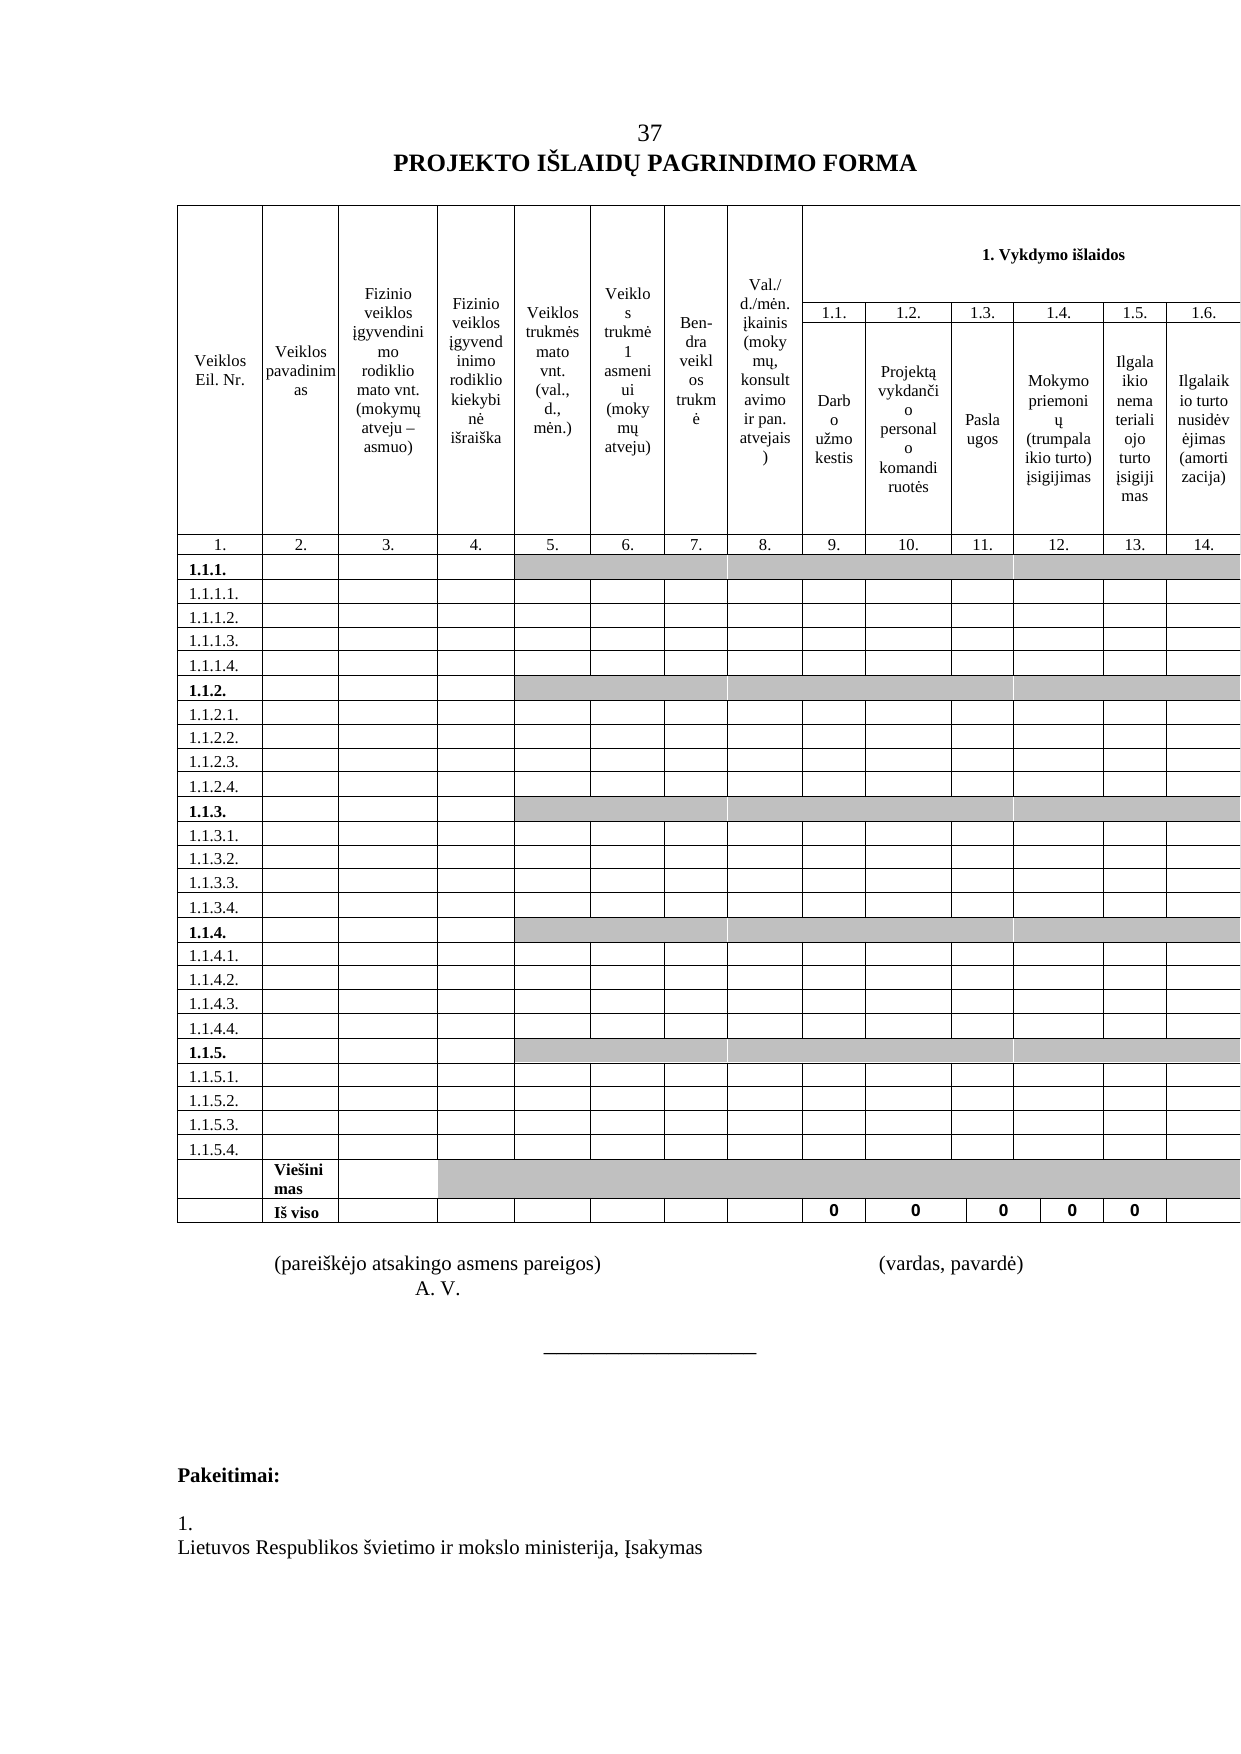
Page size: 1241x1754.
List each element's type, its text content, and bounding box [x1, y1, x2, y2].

table_cell 9. [803, 535, 865, 554]
table_cell [665, 822, 727, 844]
table_cell [263, 869, 338, 892]
table_cell [263, 701, 338, 724]
table_cell [1166, 676, 1240, 700]
table_cell [1014, 604, 1103, 627]
table_cell [438, 1014, 514, 1038]
table_cell [1014, 651, 1103, 675]
table_cell [339, 772, 437, 796]
table_cell [438, 1135, 514, 1158]
table_cell [866, 580, 951, 603]
table_cell [728, 1199, 802, 1222]
table_cell [438, 869, 514, 892]
table_cell [339, 1111, 437, 1134]
table_cell [665, 1199, 727, 1222]
table_cell [591, 676, 665, 700]
table_cell [515, 822, 590, 844]
table_cell 1.2. [866, 303, 951, 322]
table_cell [591, 918, 665, 942]
text _________________ [177, 1328, 1122, 1357]
table_cell [728, 966, 802, 989]
table_cell [438, 701, 514, 724]
table_cell [263, 893, 338, 917]
table_cell [339, 797, 437, 821]
table_cell [1104, 966, 1166, 989]
table_cell [1103, 797, 1166, 821]
table_cell [952, 580, 1013, 603]
table_cell [803, 846, 865, 868]
table_cell [1167, 990, 1240, 1013]
table_cell 1.1.5.3. [178, 1111, 262, 1134]
table_cell [339, 943, 437, 965]
table_cell [591, 822, 664, 844]
table_cell 1.1.5.2. [178, 1087, 262, 1110]
table_cell [952, 1135, 1013, 1158]
table_cell 0 [866, 1199, 966, 1222]
table_cell [438, 628, 514, 650]
table_cell [263, 966, 338, 989]
table_cell [803, 1014, 865, 1038]
table_cell [728, 772, 802, 796]
table_cell [339, 1087, 437, 1110]
table_cell [803, 555, 865, 579]
table_header Veiklos trukmė 1 asmeniui (mokymų atveju) [591, 206, 664, 534]
table_cell [438, 893, 514, 917]
table_cell 1.1.2.2. [178, 725, 262, 747]
table_cell [339, 893, 437, 917]
table_cell [1167, 725, 1240, 747]
table_cell 1.1.5.1. [178, 1064, 262, 1086]
table_cell [339, 749, 437, 771]
table_cell [728, 580, 802, 603]
table_cell Viešinimas [263, 1160, 338, 1198]
table_cell [339, 701, 437, 724]
table_cell [866, 701, 951, 724]
table_cell [515, 1199, 590, 1222]
table_cell [591, 797, 665, 821]
table_cell [591, 580, 664, 603]
table_cell [665, 1135, 727, 1158]
table_cell 4. [438, 535, 514, 554]
table_cell 3. [339, 535, 437, 554]
table_cell [1014, 580, 1103, 603]
table_cell [665, 1014, 727, 1038]
table_cell [865, 555, 951, 579]
table_cell [515, 1111, 590, 1134]
table_cell [1014, 943, 1103, 965]
table_cell [438, 943, 514, 965]
table_cell 8. [728, 535, 802, 554]
table_cell [665, 943, 727, 965]
table_cell [339, 990, 437, 1013]
table_cell [591, 749, 664, 771]
table_cell [1104, 651, 1166, 675]
table_cell [728, 628, 802, 650]
table_cell [803, 893, 865, 917]
table_cell [263, 749, 338, 771]
table_cell 1.1.4.3. [178, 990, 262, 1013]
table_cell [591, 1039, 665, 1062]
table_cell [1014, 918, 1103, 942]
table_cell [339, 918, 437, 942]
table_cell [803, 822, 865, 844]
table_cell [591, 1135, 664, 1158]
table_cell [1167, 966, 1240, 989]
table_cell [665, 749, 727, 771]
table_cell [339, 580, 437, 603]
table_cell [263, 990, 338, 1013]
table_cell [339, 846, 437, 868]
table_cell Mokymo priemonių (trumpalaikio turto) įsigijimas [1014, 323, 1103, 534]
table_cell [1104, 580, 1166, 603]
table_cell [1104, 1111, 1166, 1134]
table_cell [1014, 725, 1103, 747]
table_cell [1014, 749, 1103, 771]
table_cell 5. [515, 535, 590, 554]
table_cell [951, 918, 1013, 942]
table_cell [803, 676, 865, 700]
table_cell [665, 1111, 727, 1134]
table_cell [952, 1087, 1013, 1110]
table_cell [952, 990, 1013, 1013]
table_cell [591, 869, 664, 892]
table_cell [866, 1111, 951, 1134]
table_cell [1104, 1087, 1166, 1110]
table_cell [438, 1111, 514, 1134]
table_cell [1104, 725, 1166, 747]
table_cell [1166, 918, 1240, 942]
table_cell [728, 1111, 802, 1134]
table_cell [263, 580, 338, 603]
table_cell [1167, 1135, 1240, 1158]
table_cell [178, 1160, 262, 1198]
table_header Veiklos Eil. Nr. [178, 206, 262, 534]
table_cell [865, 676, 951, 700]
table_cell [952, 893, 1013, 917]
table_cell [263, 1064, 338, 1086]
table_cell [515, 772, 590, 796]
table_cell [866, 893, 951, 917]
table_cell [866, 846, 951, 868]
table_cell [339, 725, 437, 747]
table_cell [591, 701, 664, 724]
table_cell [1014, 869, 1103, 892]
table_cell [1167, 869, 1240, 892]
table_cell [665, 725, 727, 747]
table_cell [438, 555, 514, 579]
table_cell [952, 966, 1013, 989]
table_cell 13. [1104, 535, 1166, 554]
table_cell [952, 604, 1013, 627]
table_cell [263, 943, 338, 965]
table_cell [1166, 797, 1240, 821]
table_cell [728, 846, 802, 868]
table_cell 1.1.2. [178, 676, 262, 700]
table_cell [339, 676, 437, 700]
table_cell [1167, 628, 1240, 650]
table_header Veiklos pavadinimas [263, 206, 338, 534]
table_cell [515, 797, 591, 821]
table_cell [1167, 1064, 1240, 1086]
table_cell [665, 604, 727, 627]
table_cell [1104, 1014, 1166, 1038]
table_cell [1103, 1039, 1166, 1062]
table_cell [951, 1039, 1013, 1062]
table_cell [263, 918, 338, 942]
table_cell [728, 1039, 803, 1062]
table_cell [952, 749, 1013, 771]
table_cell [339, 1135, 437, 1158]
table_cell 1.1.1.1. [178, 580, 262, 603]
table_cell 1.1.5.4. [178, 1135, 262, 1158]
table_cell [803, 772, 865, 796]
table_header (vardas, pavardė) [698, 1251, 1204, 1299]
table_cell [1014, 1111, 1103, 1134]
table_cell [438, 1064, 514, 1086]
table_cell [515, 846, 590, 868]
table_cell [1104, 628, 1166, 650]
table_cell [803, 580, 865, 603]
table_cell [1104, 749, 1166, 771]
table_cell [665, 772, 727, 796]
table_cell [866, 651, 951, 675]
table_cell [263, 676, 338, 700]
table_cell [665, 990, 727, 1013]
table_cell [803, 918, 865, 942]
table_cell [866, 966, 951, 989]
table_cell 1.1.4.2. [178, 966, 262, 989]
table_cell [665, 893, 727, 917]
table_cell [665, 676, 727, 700]
text Pakeitimai: [177, 1463, 1122, 1487]
table_cell [665, 966, 727, 989]
table_cell Ilgalaikio turto nusidėvėjimas (amortizacija) [1167, 323, 1240, 534]
table_cell [866, 772, 951, 796]
table_cell [515, 1064, 590, 1086]
table_cell [339, 1160, 437, 1198]
table_cell [339, 869, 437, 892]
table_cell [515, 966, 590, 989]
table_cell [591, 1199, 664, 1222]
table_cell [866, 725, 951, 747]
table_cell [665, 555, 727, 579]
table_cell [515, 701, 590, 724]
table_cell [952, 1064, 1013, 1086]
table_cell [263, 555, 338, 579]
table_cell [665, 918, 727, 942]
table_cell [728, 869, 802, 892]
table_cell [1167, 580, 1240, 603]
table_cell Darbo užmokestis [803, 323, 865, 534]
table_cell [263, 772, 338, 796]
table_cell [1014, 701, 1103, 724]
table_cell [1104, 893, 1166, 917]
table_cell [1104, 846, 1166, 868]
table_cell [1104, 701, 1166, 724]
table_cell [866, 628, 951, 650]
table_cell [728, 651, 802, 675]
table_cell [1104, 990, 1166, 1013]
table_cell [1104, 604, 1166, 627]
table_cell [728, 822, 802, 844]
table_cell [339, 628, 437, 650]
table_cell [803, 990, 865, 1013]
table_cell [952, 943, 1013, 965]
table_cell [591, 846, 664, 868]
table_cell [515, 725, 590, 747]
table_cell 1.1.3.4. [178, 893, 262, 917]
table_cell 12. [1014, 535, 1103, 554]
table_cell [438, 749, 514, 771]
table_cell [803, 1087, 865, 1110]
table_cell [263, 725, 338, 747]
table_cell [665, 628, 727, 650]
table_cell [339, 1014, 437, 1038]
table_cell [339, 555, 437, 579]
table_cell [728, 676, 803, 700]
table_cell [1103, 918, 1166, 942]
table_cell [728, 749, 802, 771]
table_cell [728, 1087, 802, 1110]
table_cell [803, 869, 865, 892]
table_cell Iš viso [263, 1199, 338, 1222]
table_cell [515, 893, 590, 917]
table_cell [866, 822, 951, 844]
table_cell [866, 1087, 951, 1110]
table_cell 1.1.3.2. [178, 846, 262, 868]
table_cell [591, 1087, 664, 1110]
table_cell [438, 846, 514, 868]
table_cell Ilgalaikio nematerialiojo turto įsigijimas [1104, 323, 1166, 534]
table_cell [803, 1039, 865, 1062]
table_cell [665, 1039, 727, 1062]
table_cell 1.1.1.3. [178, 628, 262, 650]
table_cell 1.4. [1014, 303, 1103, 322]
table_cell [1104, 822, 1166, 844]
table_cell [591, 651, 664, 675]
table_cell [728, 701, 802, 724]
table_cell [803, 604, 865, 627]
table_cell [1167, 701, 1240, 724]
table_cell 7. [665, 535, 727, 554]
table_cell 0 [967, 1199, 1040, 1222]
table_cell [339, 966, 437, 989]
table_cell [1167, 651, 1240, 675]
table_cell [728, 555, 803, 579]
table_cell [866, 1014, 951, 1038]
table_cell [952, 822, 1013, 844]
table_cell [1167, 1111, 1240, 1134]
table_cell [1167, 772, 1240, 796]
table_cell 1.1.5. [178, 1039, 262, 1062]
table_cell [1014, 676, 1103, 700]
table_cell [952, 1111, 1013, 1134]
table_cell [438, 604, 514, 627]
table_cell [1167, 822, 1240, 844]
table_cell [438, 822, 514, 844]
table_cell Projektą vykdančio personalo komandiruotės [866, 323, 951, 534]
table_cell [591, 990, 664, 1013]
table_cell [803, 1111, 865, 1134]
table_header 1. Vykdymo išlaidos [803, 206, 1240, 302]
table_cell [951, 676, 1013, 700]
table_cell [803, 1135, 865, 1158]
table_cell 1.1.3.1. [178, 822, 262, 844]
table_cell [803, 966, 865, 989]
table_cell [728, 797, 803, 821]
table_cell 1.6. [1167, 303, 1240, 322]
table_cell [1166, 555, 1240, 579]
table_cell [438, 918, 514, 942]
table_cell [1014, 1135, 1103, 1158]
table_cell [515, 990, 590, 1013]
table_cell [438, 676, 514, 700]
table_cell [1167, 749, 1240, 771]
table_cell 1.1.4.4. [178, 1014, 262, 1038]
table_cell [866, 1135, 951, 1158]
table_cell 1.1.3. [178, 797, 262, 821]
text PROJEKTO IŠLAIDŲ PAGRINDIMO FORMA [188, 148, 1122, 176]
table_cell [866, 990, 951, 1013]
table_cell [438, 772, 514, 796]
table_cell 1.1.2.3. [178, 749, 262, 771]
table_cell [1167, 1014, 1240, 1038]
table_cell [1103, 555, 1166, 579]
table_cell [952, 1014, 1013, 1038]
table_cell [1014, 1087, 1103, 1110]
table_cell [263, 846, 338, 868]
table_header Fizinio veiklos įgyvendinimo rodiklio mato vnt. (mokymų atveju – asmuo) [339, 206, 437, 534]
table_cell [1167, 846, 1240, 868]
table_cell [515, 555, 591, 579]
table_cell [1167, 604, 1240, 627]
table_cell [438, 580, 514, 603]
table_cell [665, 1087, 727, 1110]
table_cell [1014, 772, 1103, 796]
table_cell [1167, 1087, 1240, 1110]
table_cell 10. [866, 535, 951, 554]
table_cell [263, 628, 338, 650]
table_cell [339, 1039, 437, 1062]
table_cell Paslaugos [952, 323, 1013, 534]
table_cell 0 [1104, 1199, 1166, 1222]
table_cell [803, 628, 865, 650]
table_cell [591, 604, 664, 627]
table_cell 6. [591, 535, 664, 554]
table_cell [263, 822, 338, 844]
table_cell [1104, 772, 1166, 796]
table_cell 1.1.3.3. [178, 869, 262, 892]
table_cell [515, 749, 590, 771]
table_cell [591, 893, 664, 917]
table_cell [665, 846, 727, 868]
table_cell [665, 869, 727, 892]
table_cell [515, 943, 590, 965]
table_cell [728, 725, 802, 747]
table_cell [728, 893, 802, 917]
table_cell [803, 725, 865, 747]
table_cell [803, 651, 865, 675]
table_cell [1014, 1039, 1103, 1062]
table_cell [865, 797, 951, 821]
table_cell [665, 580, 727, 603]
table_cell [263, 1039, 338, 1062]
table_cell [1104, 943, 1166, 965]
table_cell 1.1.1.4. [178, 651, 262, 675]
table_cell [728, 1014, 802, 1038]
table_cell [1103, 676, 1166, 700]
table_cell 1.5. [1104, 303, 1166, 322]
table_cell 1.1.4. [178, 918, 262, 942]
table_cell [866, 604, 951, 627]
table_cell [515, 676, 591, 700]
table_cell [438, 797, 514, 821]
table_cell [438, 1160, 1166, 1198]
table_cell [803, 943, 865, 965]
table_cell [1104, 869, 1166, 892]
table_cell 1.1.1. [178, 555, 262, 579]
table_cell [1014, 797, 1103, 821]
table_cell [339, 604, 437, 627]
table_cell 1.1.2.4. [178, 772, 262, 796]
table_cell 11. [952, 535, 1013, 554]
table_cell 1. [178, 535, 262, 554]
table_cell [1014, 1014, 1103, 1038]
table_cell [263, 1087, 338, 1110]
table_cell 1.1.1.2. [178, 604, 262, 627]
table_cell [339, 822, 437, 844]
table_cell [728, 1064, 802, 1086]
table_cell [1014, 555, 1103, 579]
table_cell [1014, 822, 1103, 844]
table_cell [728, 990, 802, 1013]
table_cell [591, 555, 665, 579]
table_cell [1167, 943, 1240, 965]
table_cell [952, 651, 1013, 675]
table_header Ben-dra veiklos trukmė [665, 206, 727, 534]
table_cell [1167, 1199, 1240, 1222]
table_cell [1014, 846, 1103, 868]
table_cell [866, 749, 951, 771]
table_cell [1014, 1064, 1103, 1086]
table_cell [263, 651, 338, 675]
table_cell [515, 651, 590, 675]
text 1. [177, 1511, 1122, 1535]
table_cell [438, 1199, 514, 1222]
table_header Fizinio veiklos įgyvendinimo rodiklio kiekybinė išraiška [438, 206, 514, 534]
table_cell [1014, 628, 1103, 650]
table_cell [951, 555, 1013, 579]
table_cell [952, 725, 1013, 747]
table_cell 1.1.4.1. [178, 943, 262, 965]
table_cell [438, 1039, 514, 1062]
table_cell [803, 749, 865, 771]
table_header Veiklos trukmės mato vnt. (val., d., mėn.) [515, 206, 590, 534]
table_cell [438, 651, 514, 675]
table_cell [515, 1014, 590, 1038]
table_cell [665, 701, 727, 724]
table_cell [515, 869, 590, 892]
table_cell [339, 1064, 437, 1086]
table_cell [591, 1111, 664, 1134]
table_cell [865, 918, 951, 942]
table_cell [1167, 893, 1240, 917]
table_cell [591, 1014, 664, 1038]
table_header (pareiškėjo atsakingo asmens pareigos) A. V. [177, 1251, 698, 1299]
table_cell [728, 943, 802, 965]
table_cell [438, 966, 514, 989]
table_cell 2. [263, 535, 338, 554]
table_cell [1014, 893, 1103, 917]
table_cell [591, 943, 664, 965]
table_cell 14. [1167, 535, 1240, 554]
table_cell [1166, 1160, 1240, 1198]
table_cell [728, 604, 802, 627]
table_cell [339, 651, 437, 675]
table_cell [866, 1064, 951, 1086]
table_cell [438, 1087, 514, 1110]
table_cell [665, 1064, 727, 1086]
table_cell 0 [803, 1199, 865, 1222]
table_cell 1.1. [803, 303, 865, 322]
table_cell [515, 604, 590, 627]
table_cell [515, 1135, 590, 1158]
table_cell [665, 651, 727, 675]
table_cell [591, 628, 664, 650]
table_cell [665, 797, 727, 821]
table_cell [515, 1039, 591, 1062]
table_cell [952, 701, 1013, 724]
table_cell [952, 772, 1013, 796]
table_cell [515, 628, 590, 650]
table_cell [263, 604, 338, 627]
table_cell [952, 628, 1013, 650]
table_cell [866, 869, 951, 892]
table_cell [591, 725, 664, 747]
table_cell [591, 772, 664, 796]
table_cell [952, 846, 1013, 868]
table_cell [515, 1087, 590, 1110]
table_cell [1104, 1064, 1166, 1086]
table_cell [178, 1199, 262, 1222]
table_cell [438, 990, 514, 1013]
table_cell [803, 797, 865, 821]
table_cell [591, 1064, 664, 1086]
table_header Val./d./mėn. įkainis (mokymų, konsultavimo ir pan. atvejais) [728, 206, 802, 534]
table_cell [339, 1199, 437, 1222]
table_cell [263, 797, 338, 821]
table_cell [1014, 966, 1103, 989]
table_cell [728, 1135, 802, 1158]
table_cell [1166, 1039, 1240, 1062]
table_cell [803, 1064, 865, 1086]
table_cell [263, 1111, 338, 1134]
table_cell 1.1.2.1. [178, 701, 262, 724]
table_cell [591, 966, 664, 989]
table_cell [866, 943, 951, 965]
table_cell [951, 797, 1013, 821]
table_cell 1.3. [952, 303, 1013, 322]
table_cell [803, 701, 865, 724]
table_cell [515, 918, 591, 942]
table_cell [1014, 990, 1103, 1013]
text Lietuvos Respublikos švietimo ir mokslo ministerija, Įsakymas [177, 1535, 1122, 1559]
table_cell [865, 1039, 951, 1062]
table_cell [438, 725, 514, 747]
table_cell [515, 580, 590, 603]
table_cell [263, 1135, 338, 1158]
table_cell [263, 1014, 338, 1038]
table_cell [952, 869, 1013, 892]
table_cell [1104, 1135, 1166, 1158]
table_cell [728, 918, 803, 942]
table_cell 0 [1041, 1199, 1103, 1222]
